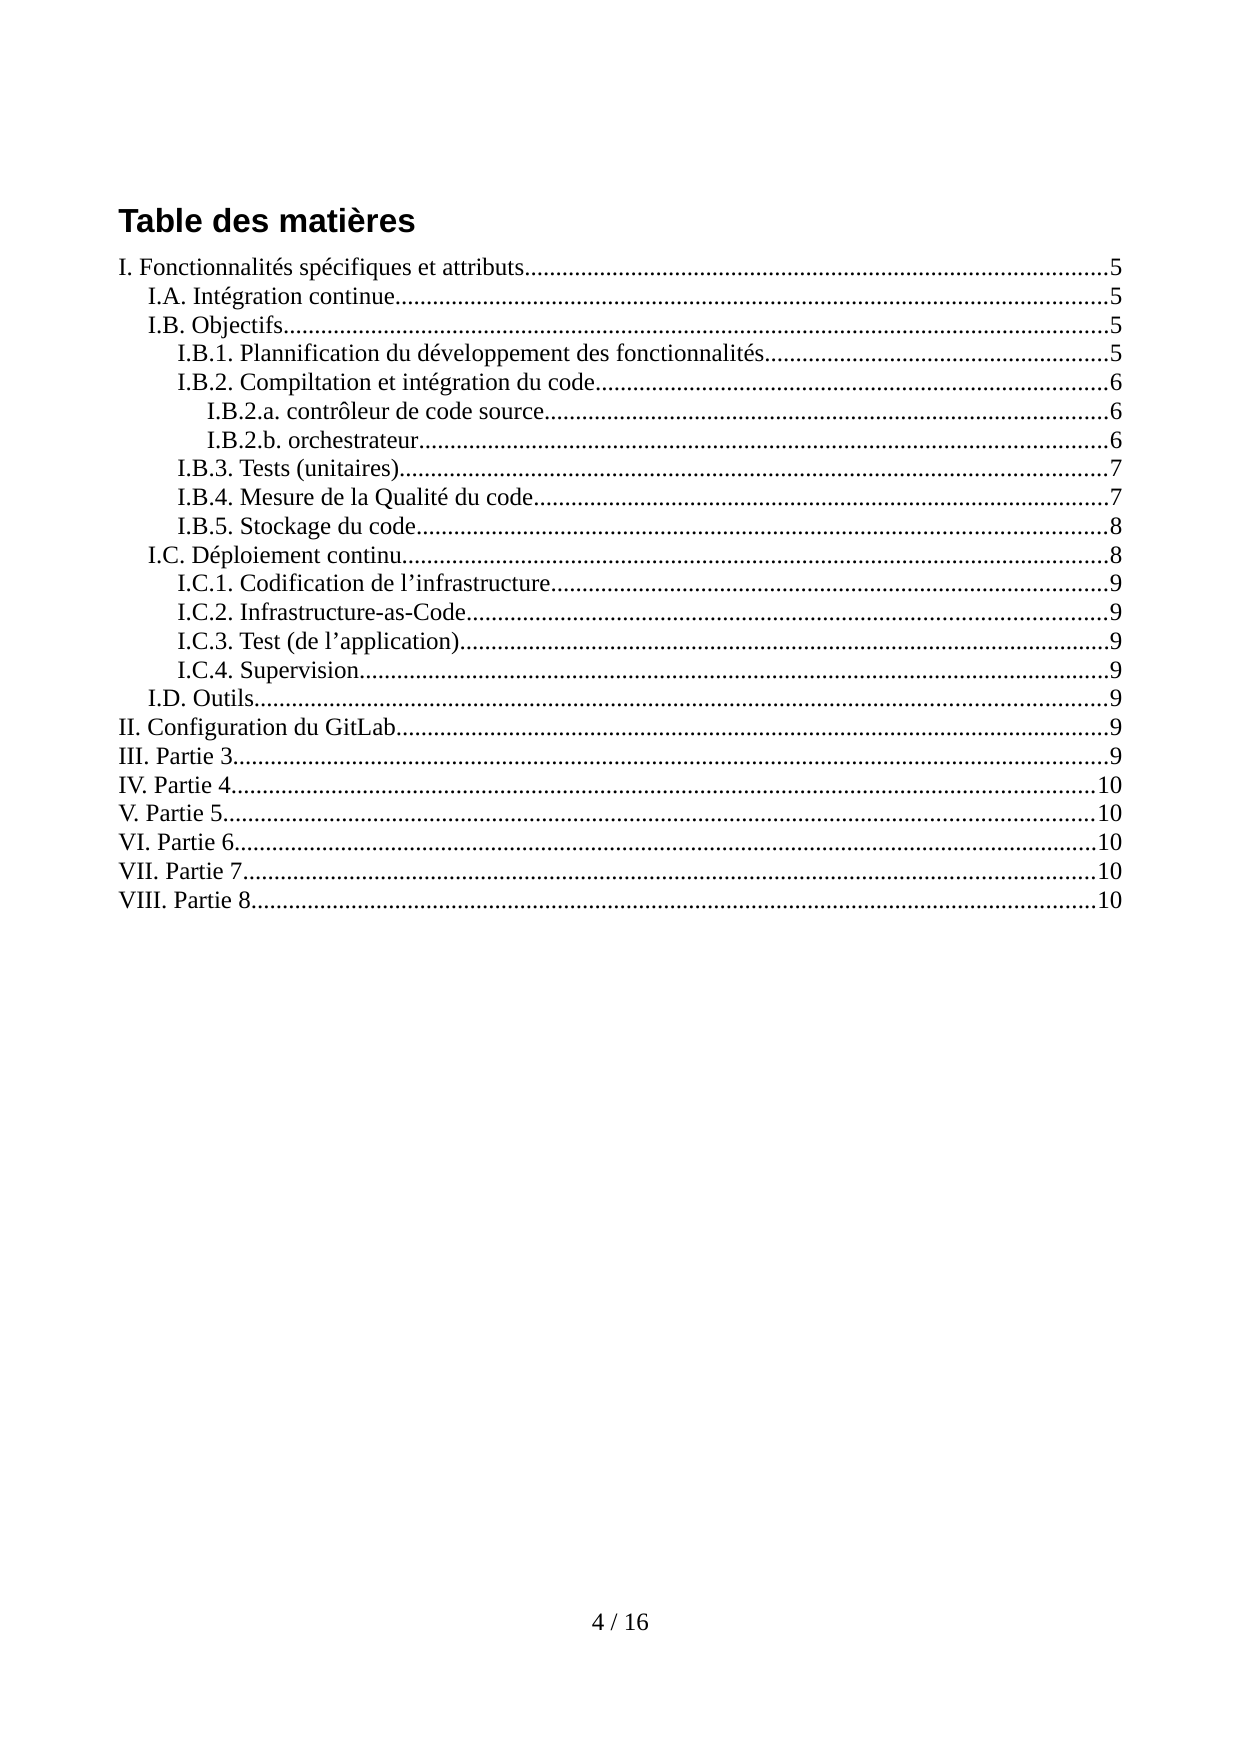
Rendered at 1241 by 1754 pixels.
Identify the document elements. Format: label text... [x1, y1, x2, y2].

text I.C.2. Infrastructure-as-Code 9 [177, 597, 1122, 626]
text I.B.2.a. contrôleur de code source 6 [207, 396, 1122, 425]
text III. Partie 3 9 [118, 741, 1122, 770]
text VII. Partie 7 10 [118, 856, 1122, 885]
text V. Partie 5 10 [118, 798, 1122, 827]
text I. Fonctionnalités spécifiques et attributs 5 [118, 252, 1122, 281]
text I.C.1. Codification de l’infrastructure 9 [177, 568, 1122, 597]
text I.B.1. Plannification du développement des fonctionnalités 5 [177, 338, 1122, 367]
text I.B.3. Tests (unitaires) 7 [177, 453, 1122, 482]
text I.A. Intégration continue 5 [148, 281, 1122, 310]
text I.C.4. Supervision 9 [177, 655, 1122, 683]
text II. Configuration du GitLab 9 [118, 712, 1122, 741]
text I.B.2. Compiltation et intégration du code 6 [177, 367, 1122, 396]
text IV. Partie 4 10 [118, 770, 1122, 798]
text I.C.3. Test (de l’application) 9 [177, 626, 1122, 655]
text VI. Partie 6 10 [118, 827, 1122, 856]
text I.B.4. Mesure de la Qualité du code 7 [177, 482, 1122, 511]
text I.C. Déploiement continu 8 [148, 540, 1122, 568]
text I.B. Objectifs 5 [148, 310, 1122, 338]
subtitle Table des matières [118, 201, 1122, 240]
text I.B.2.b. orchestrateur 6 [207, 425, 1122, 453]
text VIII. Partie 8 10 [118, 885, 1122, 913]
text I.B.5. Stockage du code 8 [177, 511, 1122, 540]
text I.D. Outils 9 [148, 683, 1122, 712]
